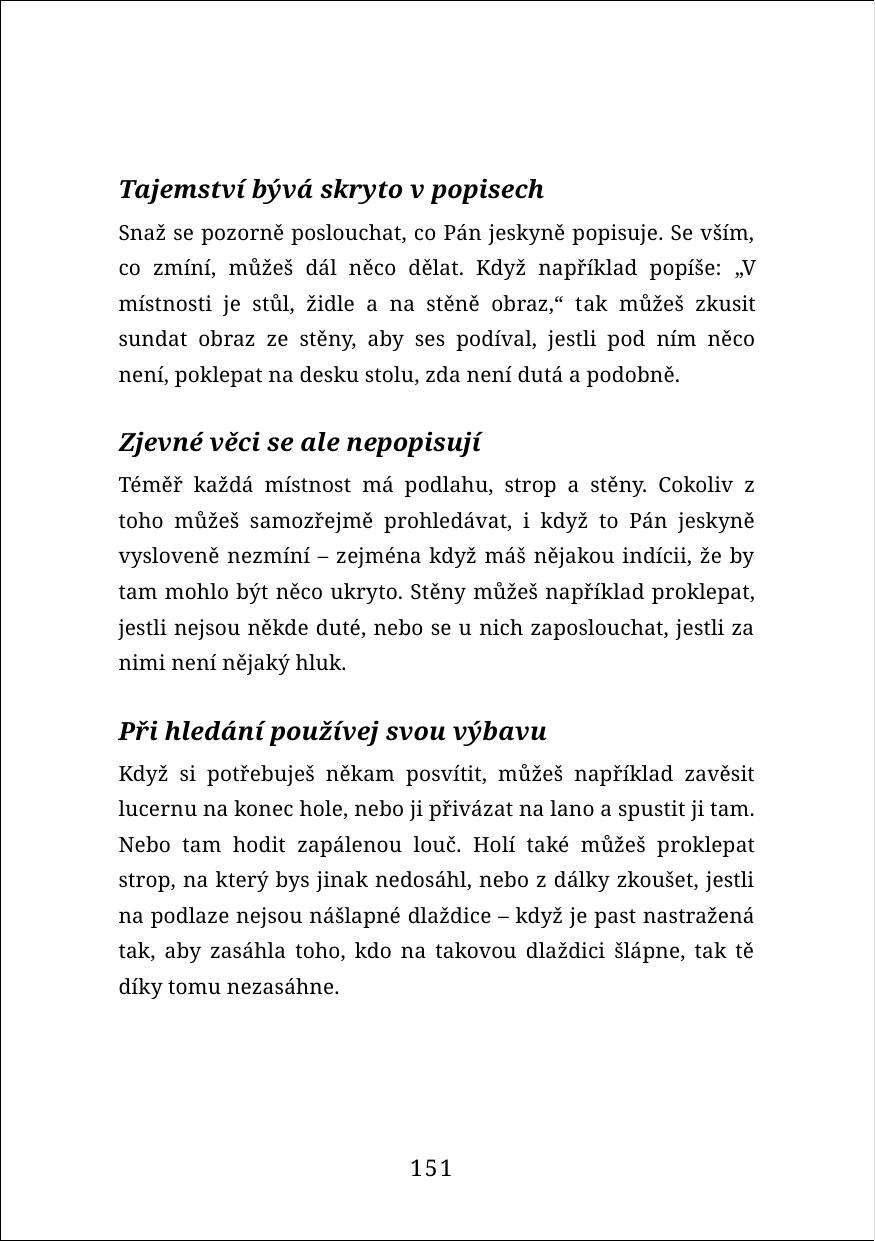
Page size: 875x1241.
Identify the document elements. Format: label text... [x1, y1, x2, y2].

text Když si potřebuješ někam posvítit, můžeš například zavěsit lucernu na konec hole, nebo ji přivázat na lano a spustit ji tam. Nebo tam hodit zapálenou louč. Holí také můžeš proklepat strop, na který bys jinak nedosáhl, nebo z dálky zkoušet, jestli na podlaze nejsou nášlapné dlaždice – když je past nastražená tak, aby zasáhla toho, kdo na takovou dlaždici šlápne, tak tě díky tomu nezasáhne. [118, 759, 756, 1001]
subtitle Tajemství bývá skryto v popisech [118, 172, 756, 206]
text Snaž se pozorně poslouchat, co Pán jeskyně popisuje. Se vším, co zmíní, můžeš dál něco dělat. Když například popíše: „V místnosti je stůl, židle a na stěně obraz,“ tak můžeš zkusit sundat obraz ze stěny, aby ses podíval, jestli pod ním něco není, poklepat na desku stolu, zda není dutá a podobně. [118, 218, 756, 388]
text Téměř každá místnost má podlahu, strop a stěny. Cokoliv z toho můžeš samozřejmě prohledávat, i když to Pán jeskyně vysloveně nezmíní – zejména když máš nějakou indícii, že by tam mohlo být něco ukryto. Stěny můžeš například proklepat, jestli nejsou někde duté, nebo se u nich zaposlouchat, jestli za nimi není nějaký hluk. [118, 471, 756, 677]
subtitle Při hledání používej svou výbavu [118, 713, 756, 747]
subtitle Zjevné věci se ale nepopisují [118, 425, 756, 459]
